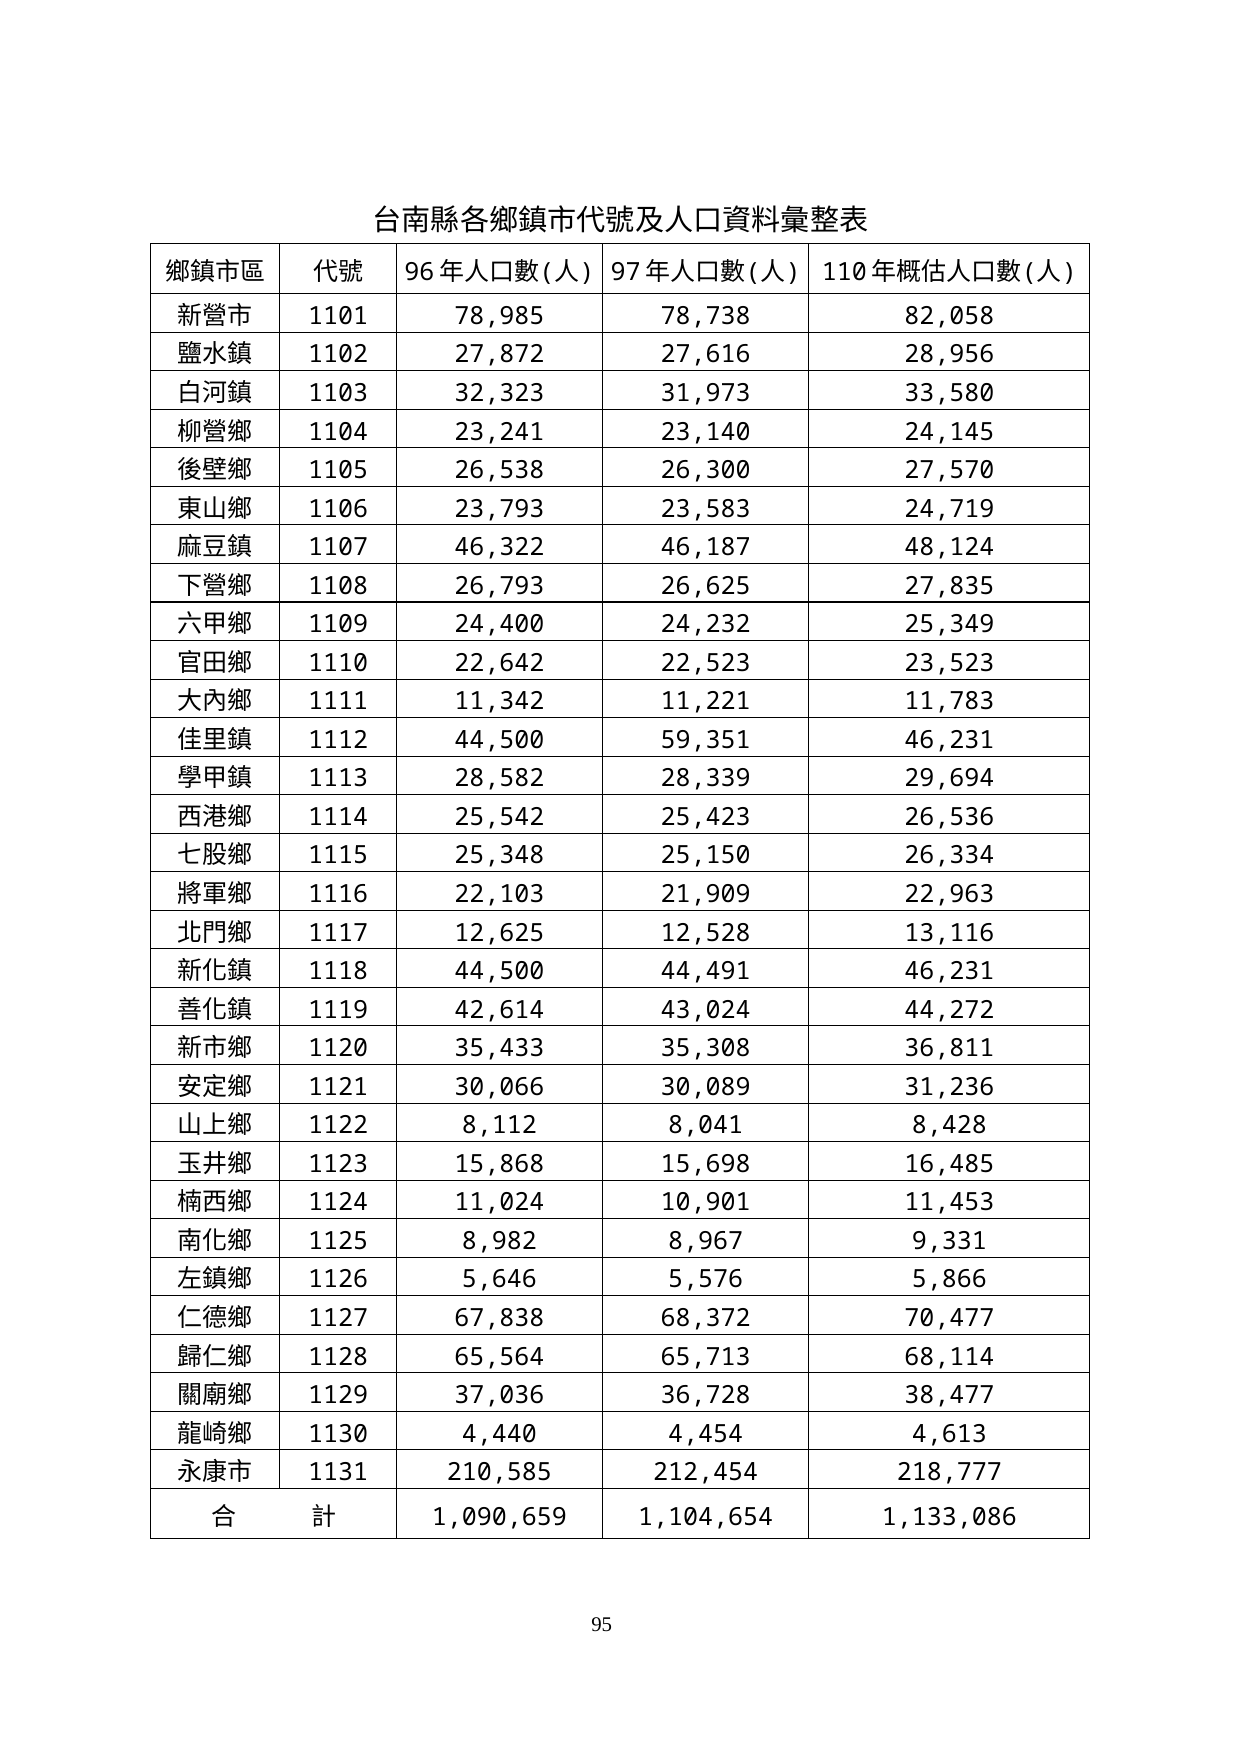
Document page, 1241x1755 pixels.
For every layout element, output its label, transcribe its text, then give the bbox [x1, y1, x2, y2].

table_cell 24,232 [603, 603, 808, 640]
table_cell 1111 [280, 680, 396, 717]
table_cell 25,349 [809, 603, 1089, 640]
table_cell 5,866 [809, 1258, 1089, 1295]
table_cell 西港鄉 [151, 795, 279, 833]
table_cell 佳里鎮 [151, 718, 279, 756]
table_cell 35,308 [603, 1026, 808, 1064]
table_cell 46,231 [809, 718, 1089, 756]
table_cell 11,221 [603, 680, 808, 717]
table_cell 46,231 [809, 949, 1089, 987]
table_cell 24,145 [809, 410, 1089, 447]
table_cell 26,300 [603, 448, 808, 486]
table_cell 26,334 [809, 834, 1089, 871]
table_cell 4,454 [603, 1412, 808, 1449]
table_cell 1124 [280, 1181, 396, 1218]
table_cell 44,500 [397, 949, 602, 987]
table_cell 1118 [280, 949, 396, 987]
table_cell 22,642 [397, 641, 602, 678]
table_cell 29,694 [809, 757, 1089, 794]
table_cell 大內鄉 [151, 680, 279, 717]
table_cell 25,348 [397, 834, 602, 871]
table_cell 下營鄉 [151, 564, 279, 601]
table_cell 110年概估人口數(人) [809, 244, 1089, 293]
table_cell 1109 [280, 603, 396, 640]
table_cell 5,646 [397, 1258, 602, 1295]
table_cell 27,570 [809, 448, 1089, 486]
table_cell 212,454 [603, 1450, 808, 1488]
table_cell 23,523 [809, 641, 1089, 678]
table_cell 1126 [280, 1258, 396, 1295]
table_cell 31,236 [809, 1065, 1089, 1102]
table_cell 36,728 [603, 1373, 808, 1411]
table_cell 新化鎮 [151, 949, 279, 987]
table_cell 30,066 [397, 1065, 602, 1102]
table_cell 67,838 [397, 1296, 602, 1334]
table_cell 1129 [280, 1373, 396, 1411]
table_cell 44,500 [397, 718, 602, 756]
table_cell 28,339 [603, 757, 808, 794]
table_cell 1119 [280, 988, 396, 1025]
table_cell 48,124 [809, 525, 1089, 563]
table_cell 82,058 [809, 294, 1089, 332]
table_cell 33,580 [809, 371, 1089, 409]
table_cell 合 計 [151, 1489, 396, 1538]
table_cell 4,440 [397, 1412, 602, 1449]
table_cell 北門鄉 [151, 911, 279, 948]
table_cell 1127 [280, 1296, 396, 1334]
table_cell 59,351 [603, 718, 808, 756]
table_cell 1125 [280, 1219, 396, 1257]
table_cell 1101 [280, 294, 396, 332]
table_cell 1103 [280, 371, 396, 409]
table_cell 78,985 [397, 294, 602, 332]
table_cell 28,582 [397, 757, 602, 794]
table_cell 龍崎鄉 [151, 1412, 279, 1449]
table_cell 1102 [280, 333, 396, 370]
table_cell 36,811 [809, 1026, 1089, 1064]
table_cell 27,835 [809, 564, 1089, 601]
table_cell 10,901 [603, 1181, 808, 1218]
table_cell 9,331 [809, 1219, 1089, 1257]
table_cell 11,024 [397, 1181, 602, 1218]
table_cell 新市鄉 [151, 1026, 279, 1064]
table_cell 65,564 [397, 1335, 602, 1372]
table_cell 東山鄉 [151, 487, 279, 524]
table_cell 麻豆鎮 [151, 525, 279, 563]
table_cell 1116 [280, 872, 396, 910]
table_cell 31,973 [603, 371, 808, 409]
table_cell 1105 [280, 448, 396, 486]
table_cell 43,024 [603, 988, 808, 1025]
table_cell 23,583 [603, 487, 808, 524]
table_cell 1106 [280, 487, 396, 524]
table_cell 1,090,659 [397, 1489, 602, 1538]
table_cell 11,453 [809, 1181, 1089, 1218]
table_cell 官田鄉 [151, 641, 279, 678]
table_cell 1108 [280, 564, 396, 601]
table_cell 六甲鄉 [151, 603, 279, 640]
table_cell 24,400 [397, 603, 602, 640]
table_cell 關廟鄉 [151, 1373, 279, 1411]
table_cell 左鎮鄉 [151, 1258, 279, 1295]
table_cell 1110 [280, 641, 396, 678]
table_cell 白河鎮 [151, 371, 279, 409]
table_cell 28,956 [809, 333, 1089, 370]
table_cell 25,150 [603, 834, 808, 871]
table_header 台南縣各鄉鎮市代號及人口資料彙整表 [151, 193, 1090, 243]
table_cell 歸仁鄉 [151, 1335, 279, 1372]
table_cell 1114 [280, 795, 396, 833]
table_cell 26,538 [397, 448, 602, 486]
table_cell 1107 [280, 525, 396, 563]
table_cell 南化鄉 [151, 1219, 279, 1257]
table_cell 46,187 [603, 525, 808, 563]
table_cell 新營市 [151, 294, 279, 332]
table_cell 24,719 [809, 487, 1089, 524]
table_cell 8,041 [603, 1104, 808, 1141]
table_cell 15,868 [397, 1142, 602, 1179]
table_cell 26,793 [397, 564, 602, 601]
table_cell 16,485 [809, 1142, 1089, 1179]
table_cell 23,793 [397, 487, 602, 524]
table_cell 97年人口數(人) [603, 244, 808, 293]
table_cell 鹽水鎮 [151, 333, 279, 370]
table_cell 8,982 [397, 1219, 602, 1257]
table_cell 永康市 [151, 1450, 279, 1488]
table_cell 12,625 [397, 911, 602, 948]
table_cell 15,698 [603, 1142, 808, 1179]
table_cell 1115 [280, 834, 396, 871]
table_cell 山上鄉 [151, 1104, 279, 1141]
table_cell 35,433 [397, 1026, 602, 1064]
table_cell 42,614 [397, 988, 602, 1025]
table_cell 柳營鄉 [151, 410, 279, 447]
table_cell 4,613 [809, 1412, 1089, 1449]
table_cell 44,272 [809, 988, 1089, 1025]
table_cell 30,089 [603, 1065, 808, 1102]
table_cell 1121 [280, 1065, 396, 1102]
table_cell 玉井鄉 [151, 1142, 279, 1179]
table_cell 1120 [280, 1026, 396, 1064]
table_cell 8,428 [809, 1104, 1089, 1141]
table_cell 11,342 [397, 680, 602, 717]
table_cell 1112 [280, 718, 396, 756]
table_cell 七股鄉 [151, 834, 279, 871]
table_cell 26,536 [809, 795, 1089, 833]
table_cell 23,140 [603, 410, 808, 447]
table_cell 12,528 [603, 911, 808, 948]
table_cell 1,104,654 [603, 1489, 808, 1538]
table_cell 1,133,086 [809, 1489, 1089, 1538]
table_cell 23,241 [397, 410, 602, 447]
table_cell 13,116 [809, 911, 1089, 948]
table_cell 27,616 [603, 333, 808, 370]
table_cell 後壁鄉 [151, 448, 279, 486]
table_cell 學甲鎮 [151, 757, 279, 794]
table_cell 78,738 [603, 294, 808, 332]
table_cell 11,783 [809, 680, 1089, 717]
table_cell 1128 [280, 1335, 396, 1372]
table_cell 65,713 [603, 1335, 808, 1372]
table_cell 46,322 [397, 525, 602, 563]
table_cell 代號 [280, 244, 396, 293]
table_cell 8,967 [603, 1219, 808, 1257]
table_cell 1130 [280, 1412, 396, 1449]
table_cell 21,909 [603, 872, 808, 910]
table_cell 1122 [280, 1104, 396, 1141]
table_cell 37,036 [397, 1373, 602, 1411]
table_cell 善化鎮 [151, 988, 279, 1025]
table_cell 5,576 [603, 1258, 808, 1295]
table_cell 210,585 [397, 1450, 602, 1488]
table_cell 68,372 [603, 1296, 808, 1334]
table_cell 96年人口數(人) [397, 244, 602, 293]
table_cell 25,423 [603, 795, 808, 833]
table_cell 27,872 [397, 333, 602, 370]
table_cell 70,477 [809, 1296, 1089, 1334]
table_cell 26,625 [603, 564, 808, 601]
table_cell 安定鄉 [151, 1065, 279, 1102]
table_cell 22,523 [603, 641, 808, 678]
table_cell 218,777 [809, 1450, 1089, 1488]
table_cell 25,542 [397, 795, 602, 833]
table_cell 將軍鄉 [151, 872, 279, 910]
table_cell 楠西鄉 [151, 1181, 279, 1218]
table_cell 1131 [280, 1450, 396, 1488]
table_cell 仁德鄉 [151, 1296, 279, 1334]
table_cell 32,323 [397, 371, 602, 409]
table_cell 22,103 [397, 872, 602, 910]
table_cell 38,477 [809, 1373, 1089, 1411]
table_cell 22,963 [809, 872, 1089, 910]
table_cell 1104 [280, 410, 396, 447]
table_cell 鄉鎮市區 [151, 244, 279, 293]
table_cell 68,114 [809, 1335, 1089, 1372]
table_cell 1113 [280, 757, 396, 794]
table_cell 1123 [280, 1142, 396, 1179]
table_cell 44,491 [603, 949, 808, 987]
table_cell 1117 [280, 911, 396, 948]
table_cell 8,112 [397, 1104, 602, 1141]
